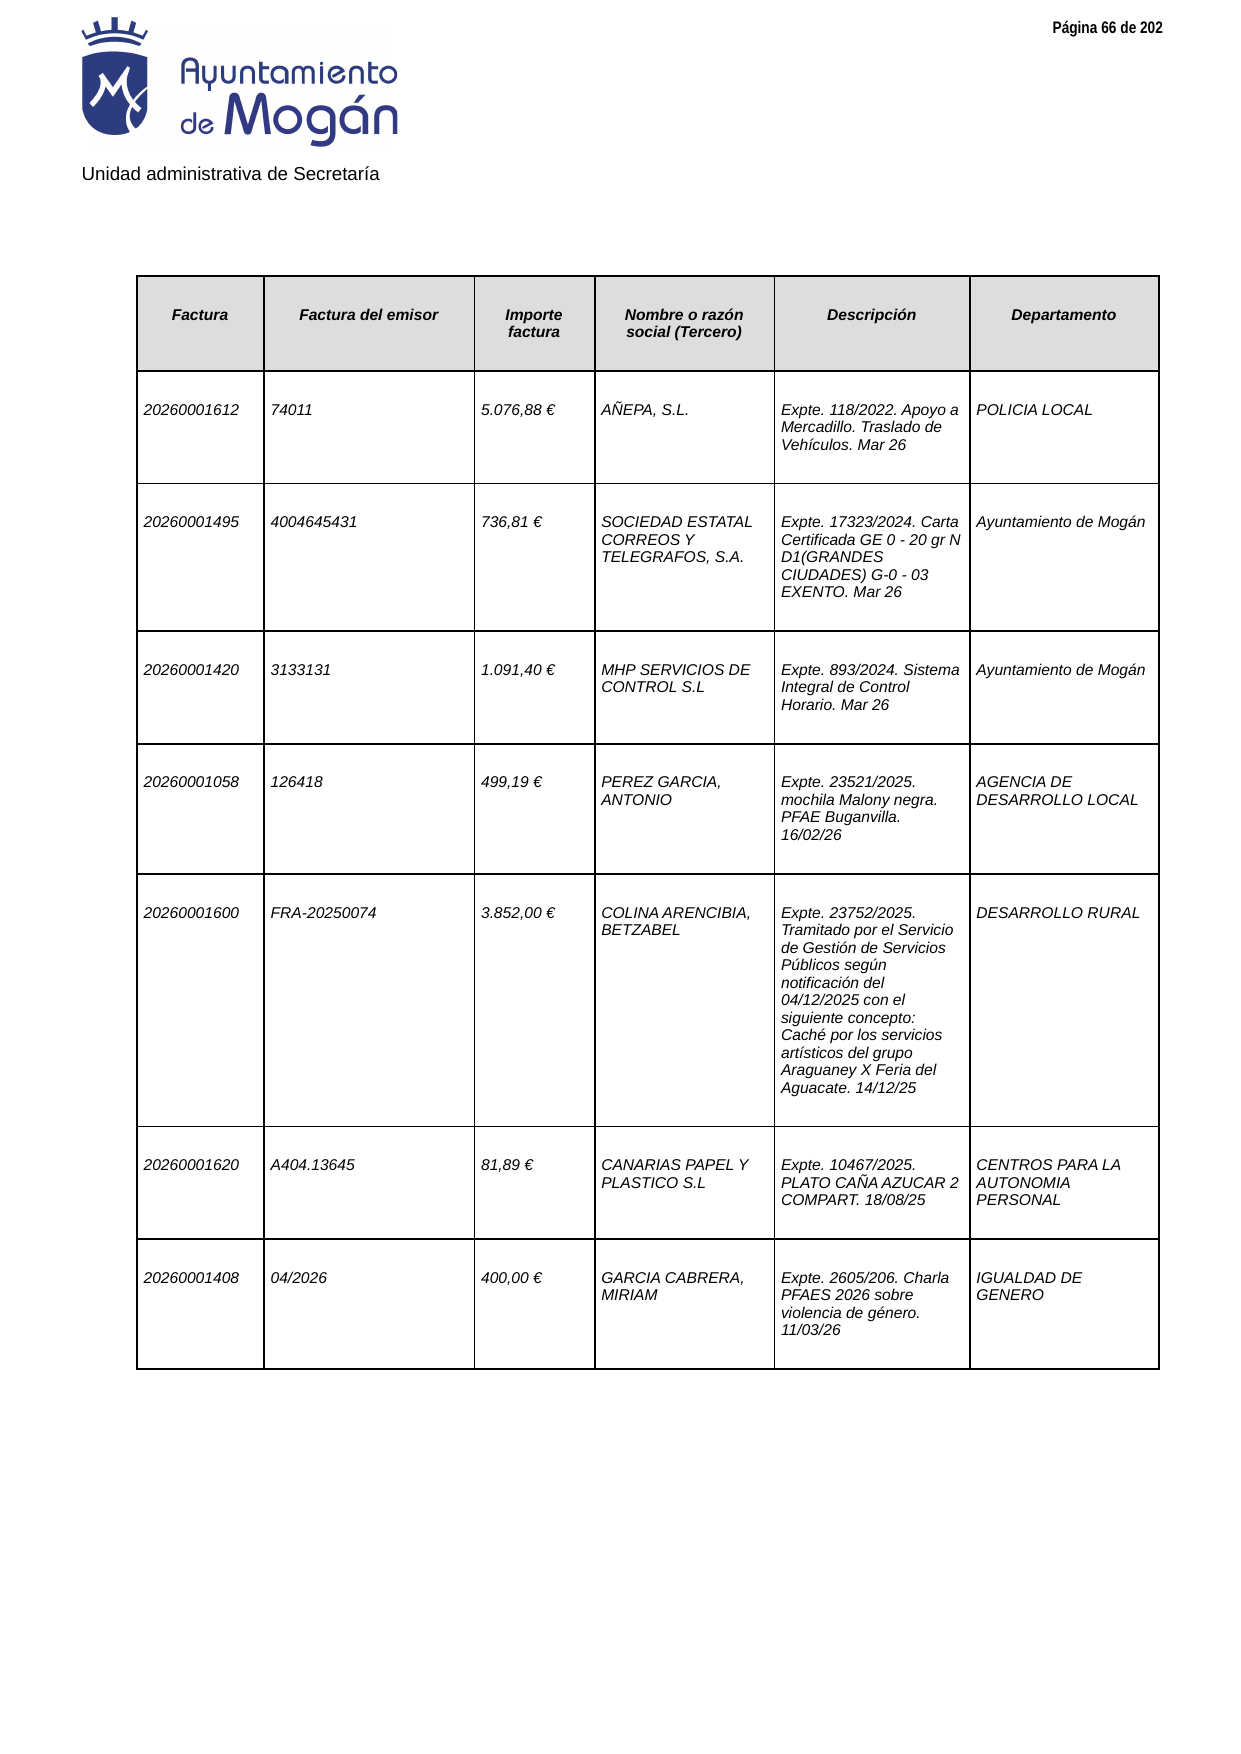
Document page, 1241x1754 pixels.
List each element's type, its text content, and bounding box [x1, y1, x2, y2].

table_cell Expte. 23521/2025. mochila Malony negra. PFAE Buganvilla. 16/02/26 [775, 745, 969, 873]
table_cell SOCIEDAD ESTATAL CORREOS Y TELEGRAFOS, S.A. [596, 484, 774, 630]
table_header Nombre o razón social (Tercero) [596, 277, 774, 370]
table_cell 20260001612 [138, 372, 263, 483]
table_cell 499,19 € [475, 745, 594, 873]
table_cell Ayuntamiento de Mogán [971, 632, 1158, 743]
table_header Descripción [775, 277, 969, 370]
table_cell COLINA ARENCIBIA, BETZABEL [596, 875, 774, 1126]
table_cell Expte. 893/2024. Sistema Integral de Control Horario. Mar 26 [775, 632, 969, 743]
table_cell Ayuntamiento de Mogán [971, 484, 1158, 630]
table_cell Expte. 118/2022. Apoyo a Mercadillo. Traslado de Vehículos. Mar 26 [775, 372, 969, 483]
table_cell 04/2026 [265, 1240, 474, 1368]
table_cell CENTROS PARA LA AUTONOMIA PERSONAL [971, 1127, 1158, 1238]
table_cell FRA-20250074 [265, 875, 474, 1126]
table_cell IGUALDAD DE GENERO [971, 1240, 1158, 1368]
table_cell GARCIA CABRERA, MIRIAM [596, 1240, 774, 1368]
table_cell 20260001420 [138, 632, 263, 743]
table_cell 5.076,88 € [475, 372, 594, 483]
table_cell POLICIA LOCAL [971, 372, 1158, 483]
table_cell AGENCIA DE DESARROLLO LOCAL [971, 745, 1158, 873]
table_cell AÑEPA, S.L. [596, 372, 774, 483]
table_header Departamento [971, 277, 1158, 370]
table_cell CANARIAS PAPEL Y PLASTICO S.L [596, 1127, 774, 1238]
table_cell DESARROLLO RURAL [971, 875, 1158, 1126]
table_cell 74011 [265, 372, 474, 483]
table_cell Expte. 17323/2024. Carta Certificada GE 0 - 20 gr N D1(GRANDES CIUDADES) G-0 - 03 EXENTO. Mar 26 [775, 484, 969, 630]
table_cell PEREZ GARCIA, ANTONIO [596, 745, 774, 873]
table_cell 736,81 € [475, 484, 594, 630]
table_header Factura del emisor [265, 277, 474, 370]
table_cell Expte. 23752/2025. Tramitado por el Servicio de Gestión de Servicios Públicos según notificación del 04/12/2025 con el siguiente concepto: Caché por los servicios artísticos del grupo Araguaney X Feria del Aguacate. 14/12/25 [775, 875, 969, 1126]
table_cell A404.13645 [265, 1127, 474, 1238]
table_cell 3133131 [265, 632, 474, 743]
table_header Importe factura [475, 277, 594, 370]
table_cell Expte. 10467/2025. PLATO CAÑA AZUCAR 2 COMPART. 18/08/25 [775, 1127, 969, 1238]
table_cell MHP SERVICIOS DE CONTROL S.L [596, 632, 774, 743]
table_cell 20260001408 [138, 1240, 263, 1368]
table_header Factura [138, 277, 263, 370]
table_cell 126418 [265, 745, 474, 873]
table_cell 81,89 € [475, 1127, 594, 1238]
table_cell 20260001620 [138, 1127, 263, 1238]
table_cell Expte. 2605/206. Charla PFAES 2026 sobre violencia de género. 11/03/26 [775, 1240, 969, 1368]
table_cell 4004645431 [265, 484, 474, 630]
table_cell 3.852,00 € [475, 875, 594, 1126]
table_cell 20260001600 [138, 875, 263, 1126]
picture [81, 17, 398, 153]
table_cell 400,00 € [475, 1240, 594, 1368]
table_cell 20260001058 [138, 745, 263, 873]
table_cell 1.091,40 € [475, 632, 594, 743]
table_cell 20260001495 [138, 484, 263, 630]
